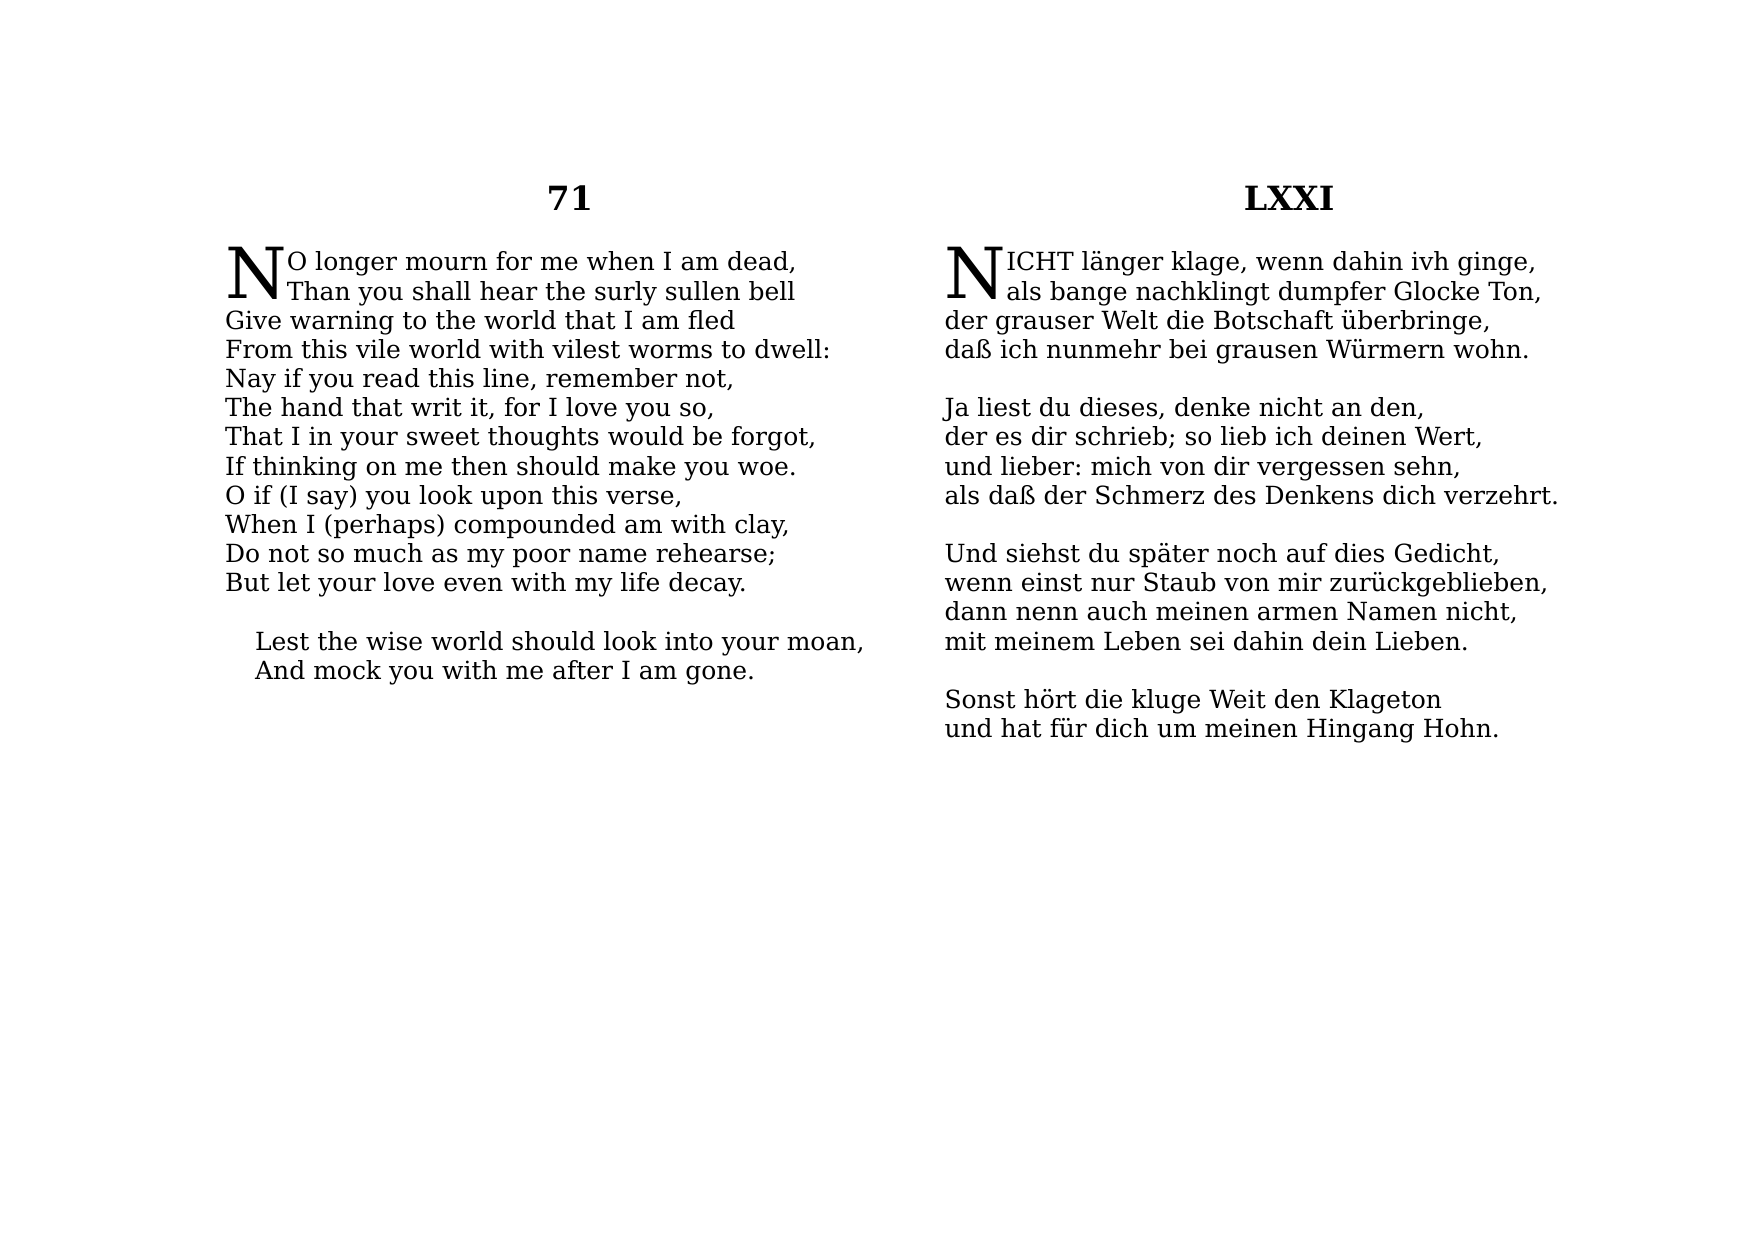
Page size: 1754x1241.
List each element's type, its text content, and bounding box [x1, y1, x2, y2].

text NO longer mourn for me when I am dead, Than you shall hear the surly sullen bell Give warning to the world that I am fled From this vile world with vilest worms to dwell: Nay if you read this line, remember not, The hand that writ it, for I love you so, That I in your sweet thoughts would be forgot, If thinking on me then should make you woe. O if (I say) you look upon this verse, When I (perhaps) compounded am with clay, Do not so much as my poor name rehearse; But let your love even with my life decay. [225, 247, 914, 597]
text NICHT länger klage, wenn dahin ivh ginge, als bange nachklingt dumpfer Glocke Ton, der grauser Welt die Botschaft überbringe, daß ich nunmehr bei grausen Würmern wohn. [944, 247, 1633, 364]
text Lest the wise world should look into your moan, And mock you with me after I am gone. [255, 627, 914, 685]
text LXXI [944, 179, 1633, 218]
text Sonst hört die kluge Weit den Klageton und hat für dich um meinen Hingang Hohn. [944, 685, 1633, 743]
text Und siehst du später noch auf dies Gedicht, wenn einst nur Staub von mir zurückgeblieben, dann nenn auch meinen armen Namen nicht, mit meinem Leben sei dahin dein Lieben. [944, 539, 1633, 656]
text 71 [225, 179, 914, 218]
text Ja liest du dieses, denke nicht an den, der es dir schrieb; so lieb ich deinen Wert, und lieber: mich von dir vergessen sehn, als daß der Schmerz des Denkens dich verzehrt. [944, 393, 1633, 510]
